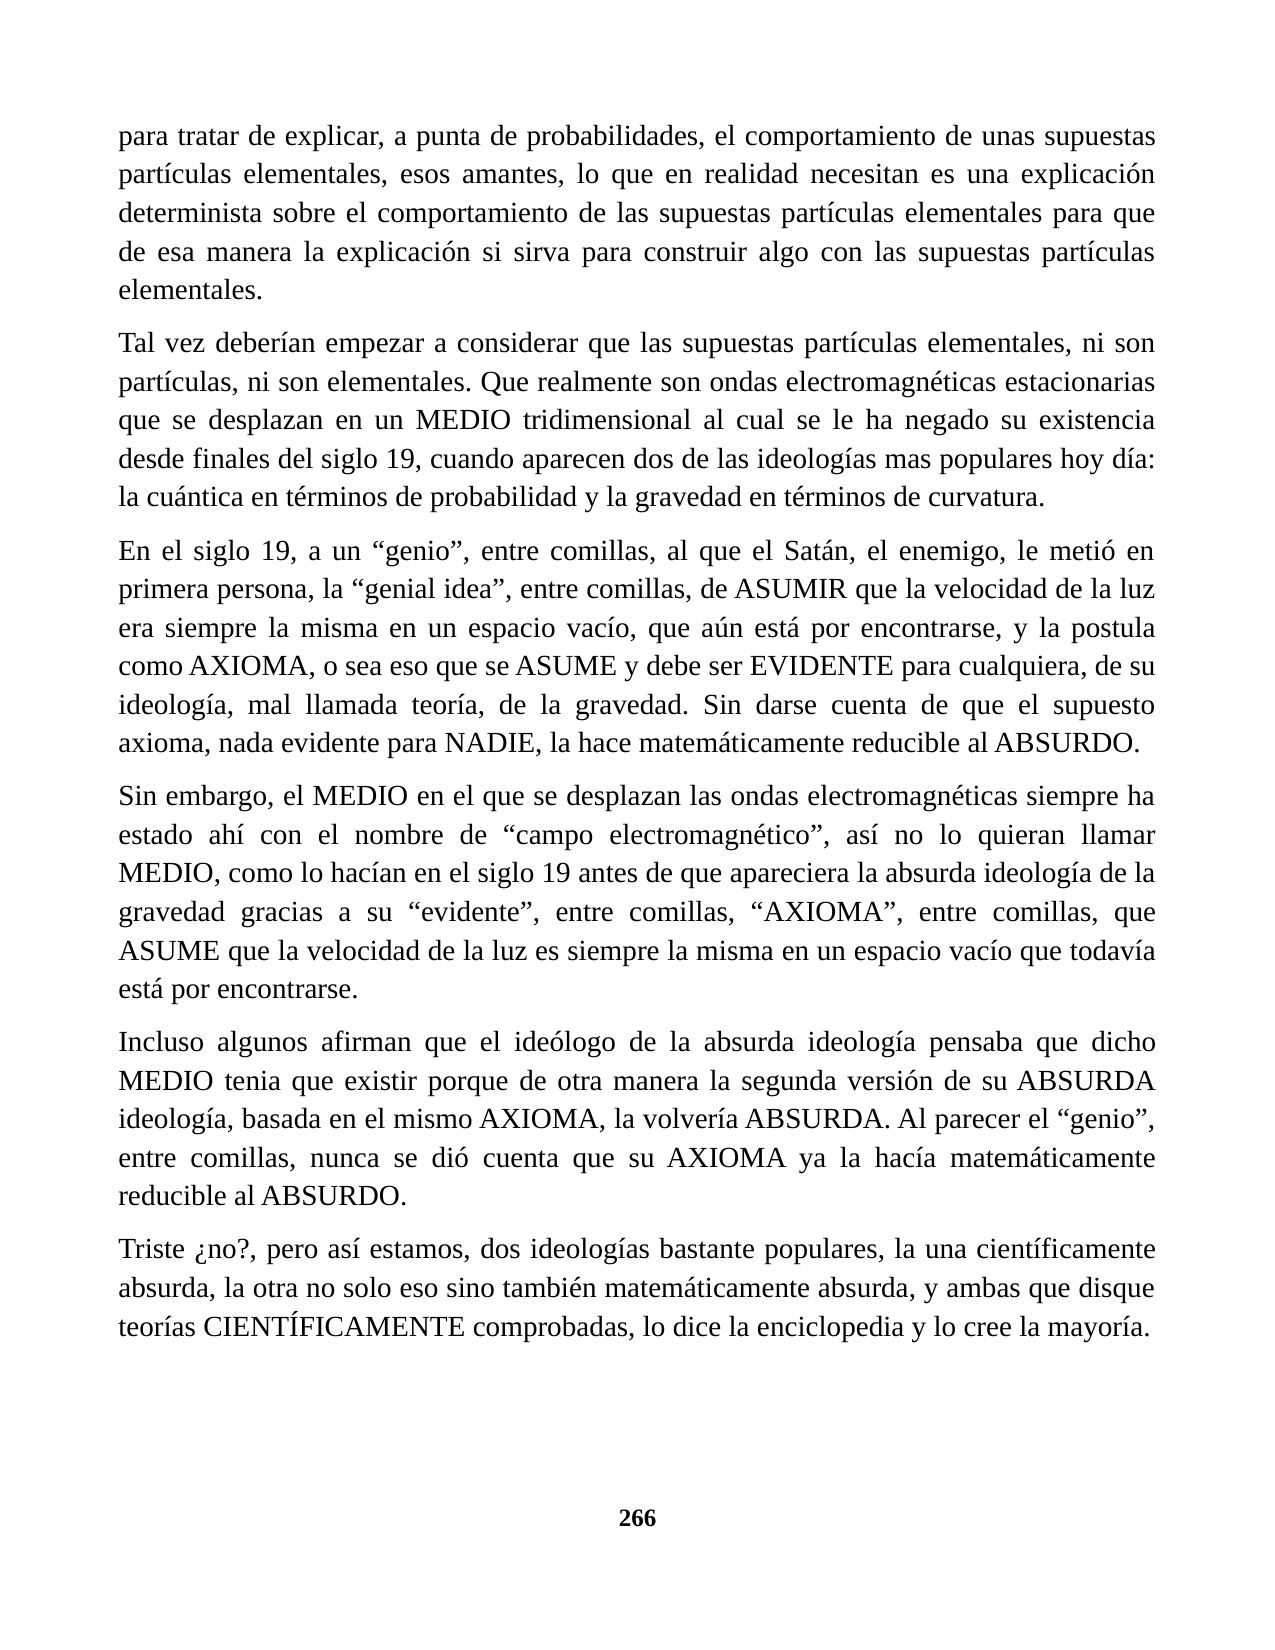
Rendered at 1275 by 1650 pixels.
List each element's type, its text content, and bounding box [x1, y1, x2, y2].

text En el siglo 19, a un “genio”, entre comillas, al que el Satán, el enemigo, le metió en primera persona, la “genial idea”, entre comillas, de ASUMIR que la velocidad de la luz era siempre la misma en un espacio vacío, que aún está por encontrarse, y la postula como AXIOMA, o sea eso que se ASUME y debe ser EVIDENTE para cualquiera, de su ideología, mal llamada teoría, de la gravedad. Sin darse cuenta de que el supuesto axioma, nada evidente para NADIE, la hace matemáticamente reducible al ABSURDO. [118, 533, 1157, 759]
text Incluso algunos afirman que el ideólogo de la absurda ideología pensaba que dicho MEDIO tenia que existir porque de otra manera la segunda versión de su ABSURDA ideología, basada en el mismo AXIOMA, la volvería ABSURDA. Al parecer el “genio”, entre comillas, nunca se dió cuenta que su AXIOMA ya la hacía matemáticamente reducible al ABSURDO. [118, 1024, 1157, 1212]
text Triste ¿no?, pero así estamos, dos ideologías bastante populares, la una científicamente absurda, la otra no solo eso sino también matemáticamente absurda, y ambas que disque teorías CIENTÍFICAMENTE comprobadas, lo dice la enciclopedia y lo cree la mayoría. [118, 1232, 1157, 1342]
text Tal vez deberían empezar a considerar que las supuestas partículas elementales, ni son partículas, ni son elementales. Que realmente son ondas electromagnéticas estacionarias que se desplazan en un MEDIO tridimensional al cual se le ha negado su existencia desde finales del siglo 19, cuando aparecen dos de las ideologías mas populares hoy día: la cuántica en términos de probabilidad y la gravedad en términos de curvatura. [118, 325, 1157, 513]
text Sin embargo, el MEDIO en el que se desplazan las ondas electromagnéticas siempre ha estado ahí con el nombre de “campo electromagnético”, así no lo quieran llamar MEDIO, como lo hacían en el siglo 19 antes de que apareciera la absurda ideología de la gravedad gracias a su “evidente”, entre comillas, “AXIOMA”, entre comillas, que ASUME que la velocidad de la luz es siempre la misma en un espacio vacío que todavía está por encontrarse. [118, 778, 1157, 1005]
text para tratar de explicar, a punta de probabilidades, el comportamiento de unas supuestas partículas elementales, esos amantes, lo que en realidad necesitan es una explicación determinista sobre el comportamiento de las supuestas partículas elementales para que de esa manera la explicación si sirva para construir algo con las supuestas partículas elementales. [118, 118, 1157, 306]
